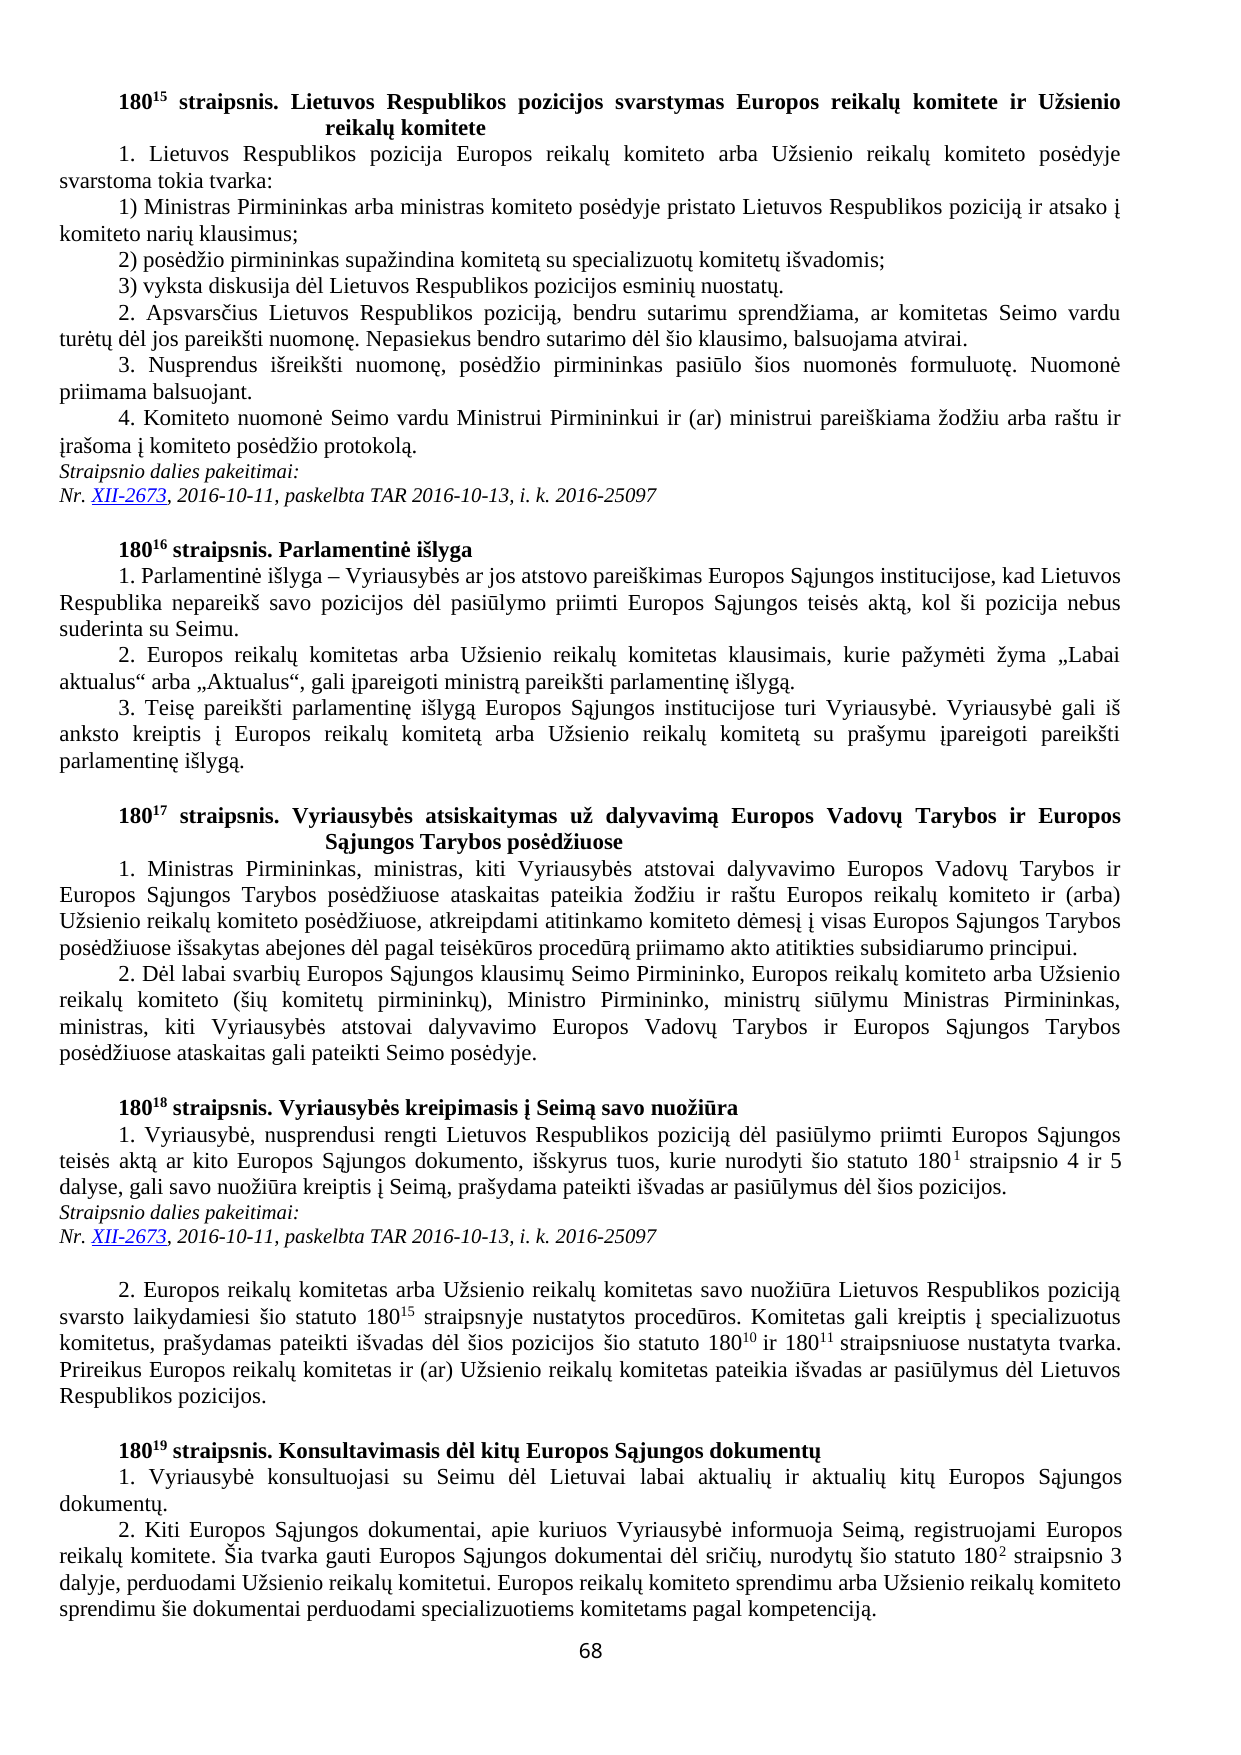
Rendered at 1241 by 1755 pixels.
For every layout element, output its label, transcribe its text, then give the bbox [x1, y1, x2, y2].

text 2. Europos reikalų komitetas arba Užsienio reikalų komitetas savo nuožiūra Lietuvos Respublikos poziciją svarsto laikydamiesi šio statuto 18015 straipsnyje nustatytos procedūros. Komitetas gali kreiptis į specializuotus komitetus, prašydamas pateikti išvadas dėl šios pozicijos šio statuto 18010 ir 18011 straipsniuose nustatyta tvarka. Prireikus Europos reikalų komitetas ir (ar) Užsienio reikalų komitetas pateikia išvadas ar pasiūlymus dėl Lietuvos Respublikos pozicijos. [59, 1277, 1122, 1408]
text 1. Vyriausybė konsultuojasi su Seimu dėl Lietuvai labai aktualių ir aktualių kitų Europos Sąjungos dokumentų. [59, 1463, 1122, 1516]
text 4. Komiteto nuomonė Seimo vardu Ministrui Pirmininkui ir (ar) ministrui pareiškiama žodžiu arba raštu ir įrašoma į komiteto posėdžio protokolą. [59, 404, 1122, 459]
text 2. Europos reikalų komitetas arba Užsienio reikalų komitetas klausimais, kurie pažymėti žyma „Labai aktualus“ arba „Aktualus“, gali įpareigoti ministrą pareikšti parlamentinę išlygą. [59, 641, 1122, 694]
text 3. Teisę pareikšti parlamentinę išlygą Europos Sąjungos institucijose turi Vyriausybė. Vyriausybė gali iš anksto kreiptis į Europos reikalų komitetą arba Užsienio reikalų komitetą su prašymu įpareigoti pareikšti parlamentinę išlygą. [59, 694, 1122, 773]
text 1. Ministras Pirmininkas, ministras, kiti Vyriausybės atstovai dalyvavimo Europos Vadovų Tarybos ir Europos Sąjungos Tarybos posėdžiuose ataskaitas pateikia žodžiu ir raštu Europos reikalų komiteto ir (arba) Užsienio reikalų komiteto posėdžiuose, atkreipdami atitinkamo komiteto dėmesį į visas Europos Sąjungos Tarybos posėdžiuose išsakytas abejones dėl pagal teisėkūros procedūrą priimamo akto atitikties subsidiarumo principui. [59, 855, 1122, 960]
text 3. Nusprendus išreikšti nuomonę, posėdžio pirmininkas pasiūlo šios nuomonės formuluotę. Nuomonė priimama balsuojant. [59, 351, 1122, 404]
text 18016 straipsnis. Parlamentinė išlyga [59, 536, 1122, 562]
text 2. Dėl labai svarbių Europos Sąjungos klausimų Seimo Pirmininko, Europos reikalų komiteto arba Užsienio reikalų komiteto (šių komitetų pirmininkų), Ministro Pirmininko, ministrų siūlymu Ministras Pirmininkas, ministras, kiti Vyriausybės atstovai dalyvavimo Europos Vadovų Tarybos ir Europos Sąjungos Tarybos posėdžiuose ataskaitas gali pateikti Seimo posėdyje. [59, 960, 1122, 1066]
text 18017 straipsnis. Vyriausybės atsiskaitymas už dalyvavimą Europos Vadovų Tarybos ir Europos Sąjungos Tarybos posėdžiuose [118, 802, 1122, 855]
text 1. Lietuvos Respublikos pozicija Europos reikalų komiteto arba Užsienio reikalų komiteto posėdyje svarstoma tokia tvarka: [59, 141, 1122, 193]
text 18018 straipsnis. Vyriausybės kreipimasis į Seimą savo nuožiūra [59, 1094, 1122, 1121]
text 1. Vyriausybė, nusprendusi rengti Lietuvos Respublikos poziciją dėl pasiūlymo priimti Europos Sąjungos teisės aktą ar kito Europos Sąjungos dokumento, išskyrus tuos, kurie nurodyti šio statuto 1801 straipsnio 4 ir 5 dalyse, gali savo nuožiūra kreiptis į Seimą, prašydama pateikti išvadas ar pasiūlymus dėl šios pozicijos. [59, 1121, 1122, 1200]
text 1) Ministras Pirmininkas arba ministras komiteto posėdyje pristato Lietuvos Respublikos poziciją ir atsako į komiteto narių klausimus; [59, 193, 1122, 246]
text 2. Apsvarsčius Lietuvos Respublikos poziciją, bendru sutarimu sprendžiama, ar komitetas Seimo vardu turėtų dėl jos pareikšti nuomonę. Nepasiekus bendro sutarimo dėl šio klausimo, balsuojama atvirai. [59, 299, 1122, 351]
text 2) posėdžio pirmininkas supažindina komitetą su specializuotų komitetų išvadomis; [59, 246, 1122, 272]
text Nr. XII-2673, 2016-10-11, paskelbta TAR 2016-10-13, i. k. 2016-25097 [59, 1224, 1122, 1248]
text Straipsnio dalies pakeitimai: [59, 1200, 1122, 1224]
text 18019 straipsnis. Konsultavimasis dėl kitų Europos Sąjungos dokumentų [59, 1437, 1122, 1463]
text Straipsnio dalies pakeitimai: [59, 459, 1122, 483]
text 1. Parlamentinė išlyga – Vyriausybės ar jos atstovo pareiškimas Europos Sąjungos institucijose, kad Lietuvos Respublika nepareikš savo pozicijos dėl pasiūlymo priimti Europos Sąjungos teisės aktą, kol ši pozicija nebus suderinta su Seimu. [59, 562, 1122, 641]
text 18015 straipsnis. Lietuvos Respublikos pozicijos svarstymas Europos reikalų komitete ir Užsienio reikalų komitete [118, 88, 1122, 141]
text 2. Kiti Europos Sąjungos dokumentai, apie kuriuos Vyriausybė informuoja Seimą, registruojami Europos reikalų komitete. Šia tvarka gauti Europos Sąjungos dokumentai dėl sričių, nurodytų šio statuto 1802 straipsnio 3 dalyje, perduodami Užsienio reikalų komitetui. Europos reikalų komiteto sprendimu arba Užsienio reikalų komiteto sprendimu šie dokumentai perduodami specializuotiems komitetams pagal kompetenciją. [59, 1516, 1122, 1622]
text 3) vyksta diskusija dėl Lietuvos Respublikos pozicijos esminių nuostatų. [59, 272, 1122, 299]
text Nr. XII-2673, 2016-10-11, paskelbta TAR 2016-10-13, i. k. 2016-25097 [59, 483, 1122, 507]
